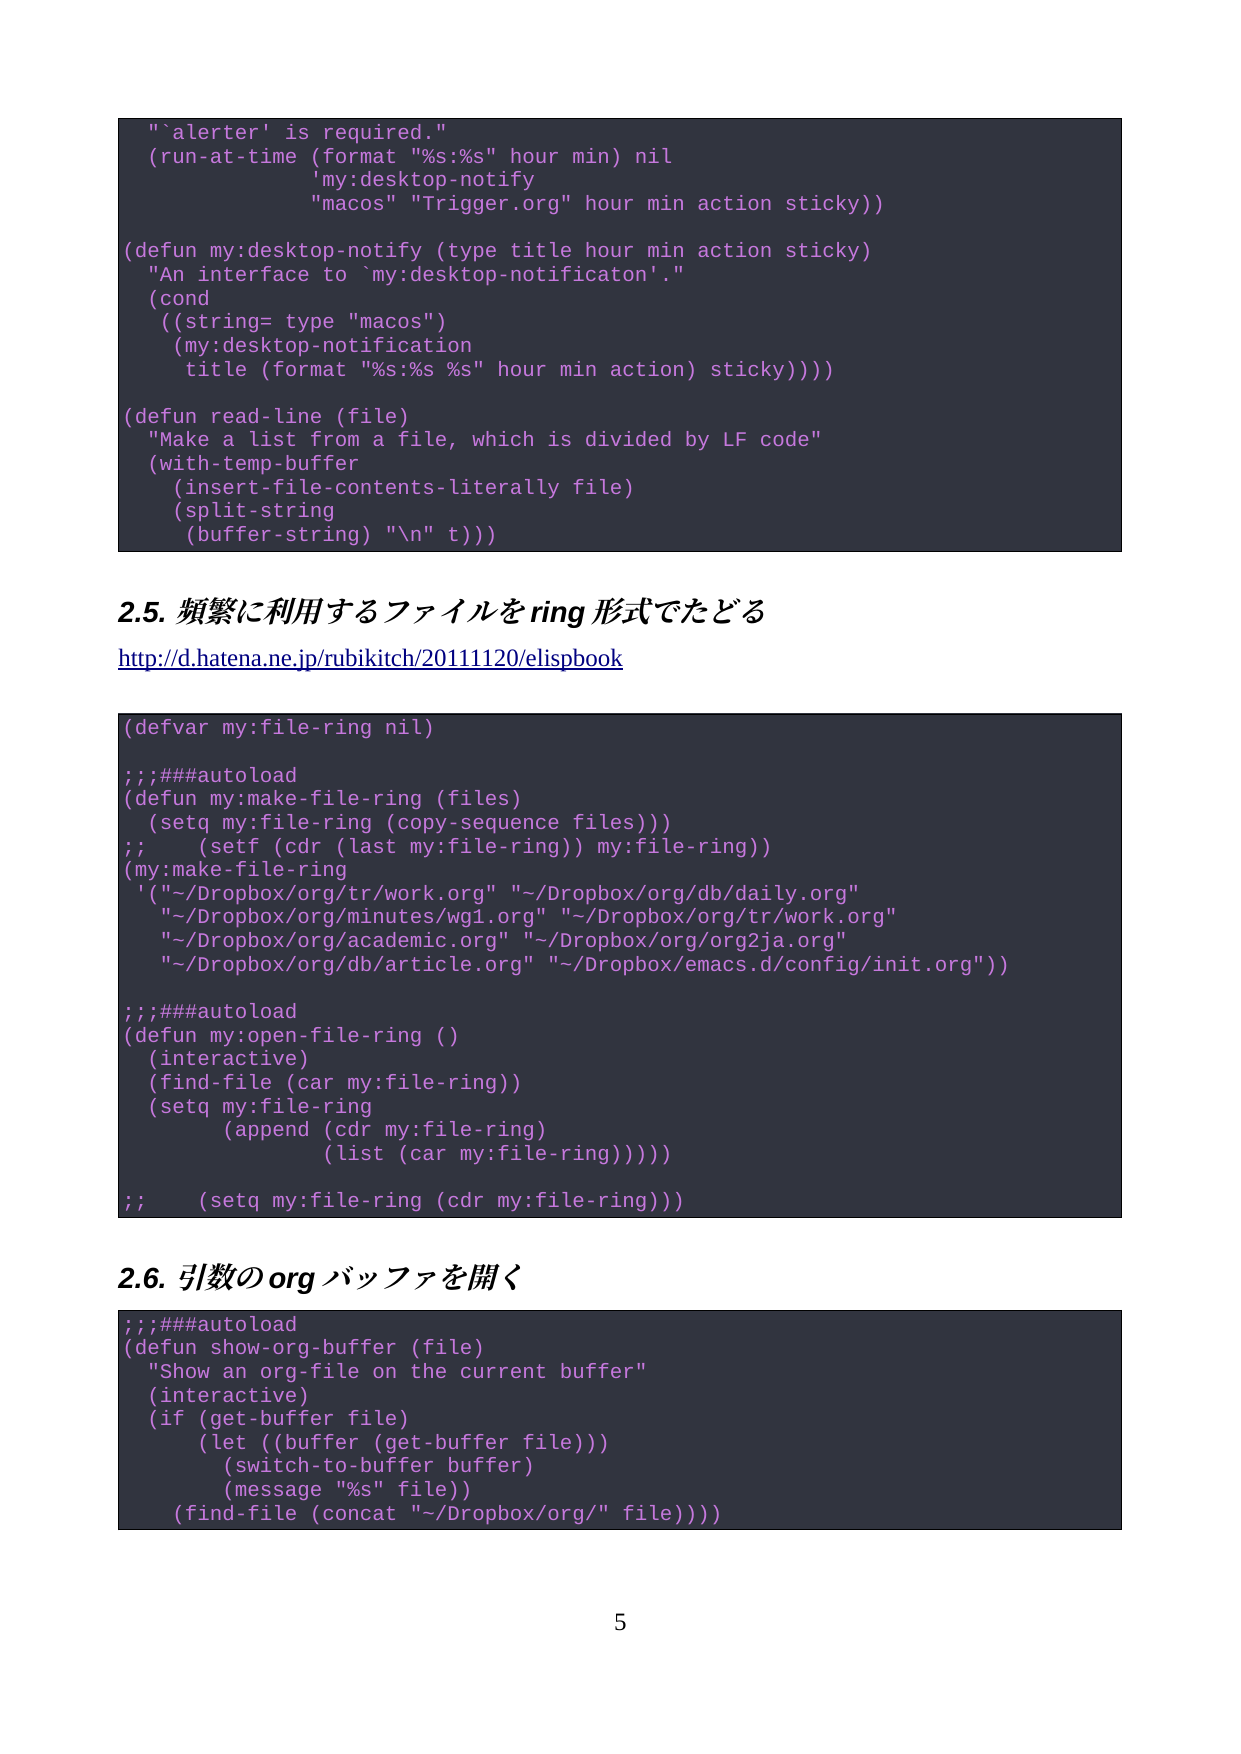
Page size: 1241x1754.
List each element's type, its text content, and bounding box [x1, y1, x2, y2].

text (split-string [119, 496, 1121, 520]
text (setq my:file-ring [119, 1092, 1121, 1115]
text "~/Dropbox/org/minutes/wg1.org" "~/Dropbox/org/tr/work.org" [119, 903, 1121, 926]
text (switch-to-buffer buffer) [119, 1452, 1121, 1475]
text (cond [119, 284, 1121, 307]
text ;;;###autoload [119, 997, 1121, 1021]
text (append (cdr my:file-ring) [119, 1115, 1121, 1139]
text (defun read-line (file) [119, 402, 1121, 426]
text "~/Dropbox/org/db/article.org" "~/Dropbox/emacs.d/config/init.org")) [119, 950, 1121, 973]
text (interactive) [119, 1381, 1121, 1404]
text "`alerter' is required." [119, 119, 1121, 142]
text http://d.hatena.ne.jp/rubikitch/20111120/elispbook [118, 643, 1122, 701]
text '("~/Dropbox/org/tr/work.org" "~/Dropbox/org/db/daily.org" [119, 879, 1121, 903]
text (with-temp-buffer [119, 449, 1121, 473]
text (defun my:make-file-ring (files) [119, 784, 1121, 808]
text (run-at-time (format "%s:%s" hour min) nil [119, 142, 1121, 165]
text ;;;###autoload [119, 1311, 1121, 1333]
text (defun show-org-buffer (file) [119, 1333, 1121, 1357]
text "macos" "Trigger.org" hour min action sticky)) [119, 189, 1121, 213]
text ;;;###autoload [119, 761, 1121, 784]
text ((string= type "macos") [119, 307, 1121, 331]
text 'my:desktop-notify [119, 165, 1121, 189]
subtitle 引数のorgバッファを開く [118, 1255, 1122, 1297]
text ;; (setq my:file-ring (cdr my:file-ring))) [119, 1186, 1121, 1217]
text (let ((buffer (get-buffer file))) [119, 1428, 1121, 1452]
text (interactive) [119, 1044, 1121, 1068]
text (message "%s" file)) [119, 1475, 1121, 1499]
text (find-file (car my:file-ring)) [119, 1068, 1121, 1092]
text (setq my:file-ring (copy-sequence files))) [119, 808, 1121, 832]
text (buffer-string) "\n" t))) [119, 520, 1121, 551]
text "An interface to `my:desktop-notificaton'." [119, 260, 1121, 284]
text (defun my:open-file-ring () [119, 1021, 1121, 1044]
text (if (get-buffer file) [119, 1404, 1121, 1428]
subtitle 頻繁に利用するファイルをring形式でたどる [118, 589, 1122, 631]
text ;; (setf (cdr (last my:file-ring)) my:file-ring)) [119, 832, 1121, 855]
text (defvar my:file-ring nil) [119, 715, 1121, 737]
text (my:desktop-notification [119, 331, 1121, 354]
text title (format "%s:%s %s" hour min action) sticky)))) [119, 354, 1121, 378]
text "Show an org-file on the current buffer" [119, 1357, 1121, 1381]
text (insert-file-contents-literally file) [119, 473, 1121, 496]
text (my:make-file-ring [119, 855, 1121, 879]
text "Make a list from a file, which is divided by LF code" [119, 426, 1121, 449]
text "~/Dropbox/org/academic.org" "~/Dropbox/org/org2ja.org" [119, 926, 1121, 950]
text (defun my:desktop-notify (type title hour min action sticky) [119, 236, 1121, 260]
text (find-file (concat "~/Dropbox/org/" file)))) [119, 1499, 1121, 1529]
text (list (car my:file-ring))))) [119, 1139, 1121, 1163]
